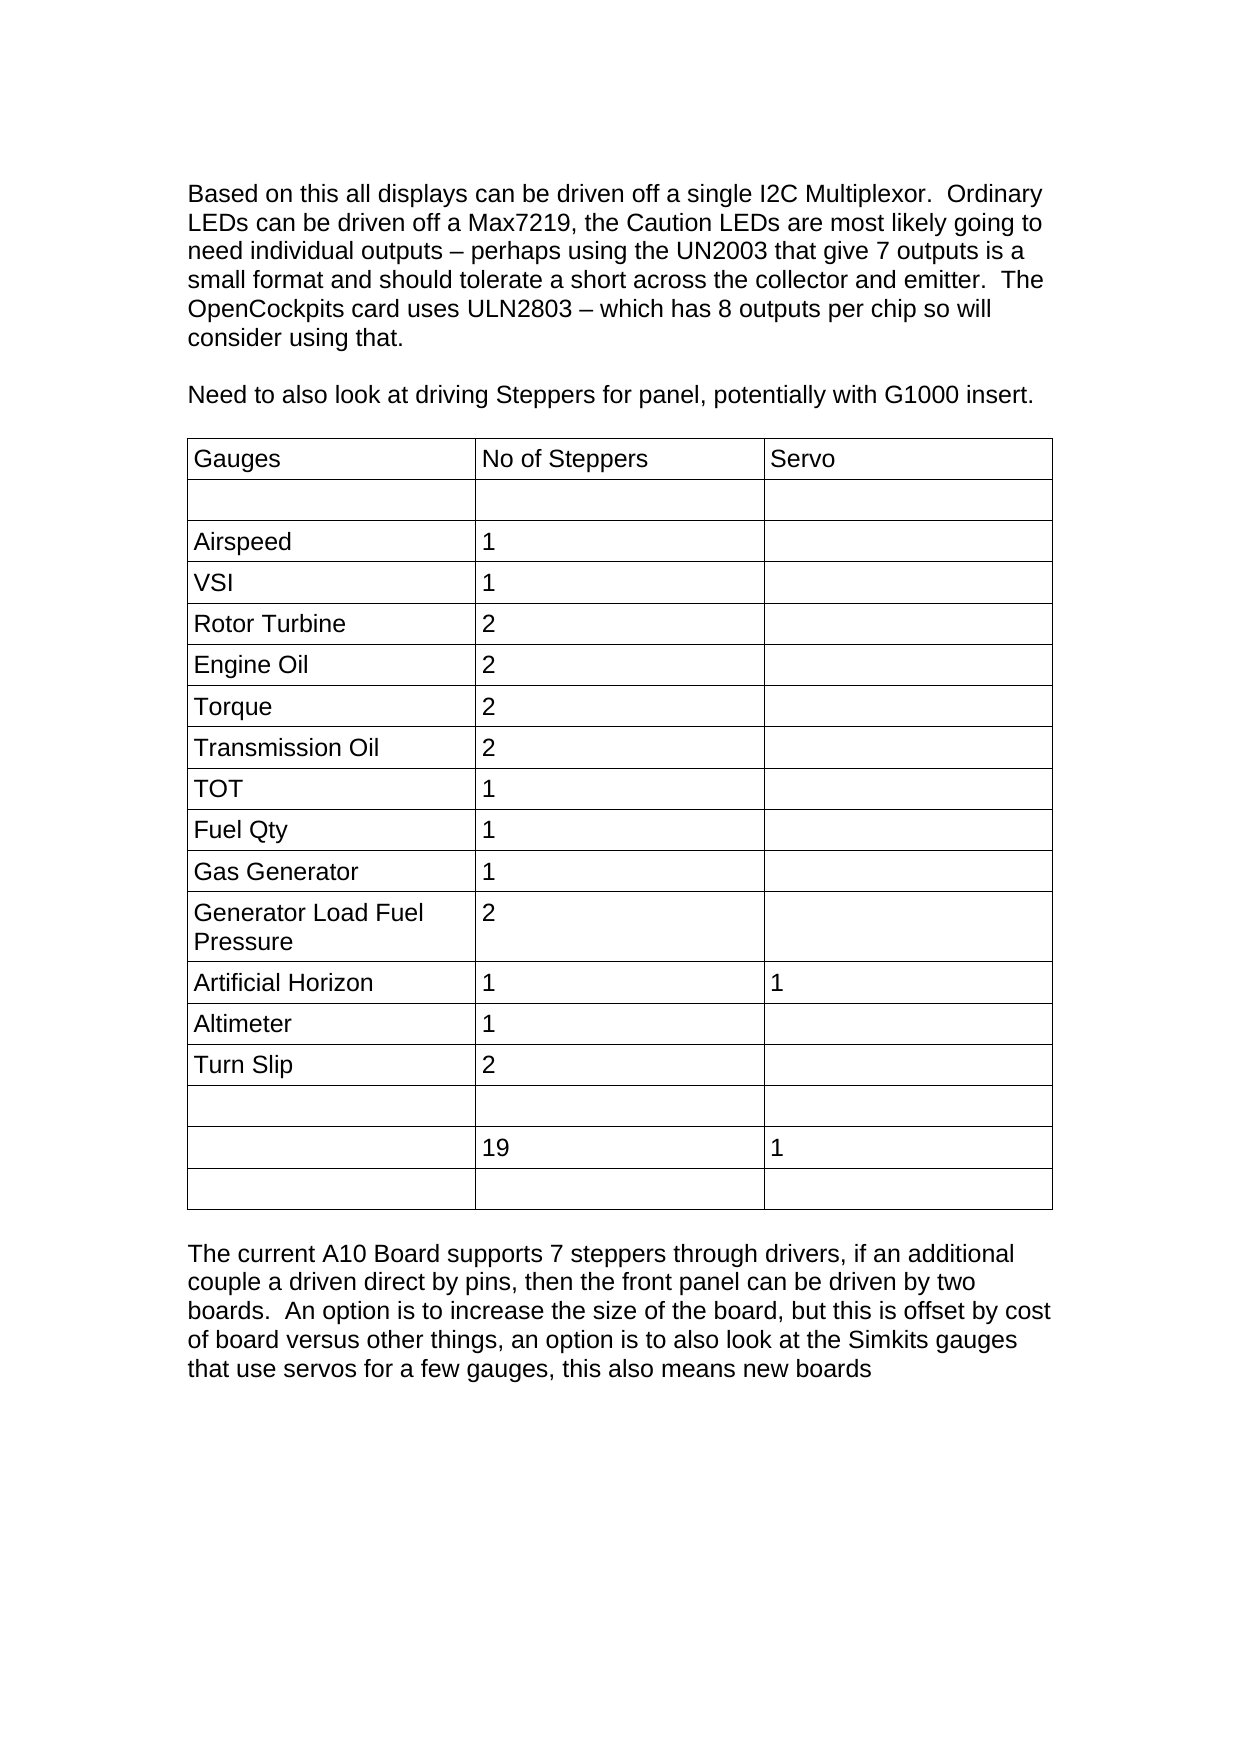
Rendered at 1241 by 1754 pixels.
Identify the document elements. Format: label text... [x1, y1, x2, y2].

table_cell 2 [476, 892, 764, 961]
table_cell 2 [476, 604, 764, 644]
table_cell 19 [476, 1127, 764, 1167]
table_cell [765, 1004, 1052, 1044]
table_cell 1 [476, 562, 764, 602]
table_cell Transmission Oil [188, 727, 475, 767]
table_cell [765, 727, 1052, 767]
table_cell 2 [476, 727, 764, 767]
table_cell 2 [476, 1045, 764, 1085]
table_cell [765, 645, 1052, 685]
table_cell Engine Oil [188, 645, 475, 685]
table_cell VSI [188, 562, 475, 602]
table_cell [765, 1169, 1052, 1209]
table_cell [765, 686, 1052, 726]
table_cell Artificial Horizon [188, 962, 475, 1002]
table_cell 1 [765, 962, 1052, 1002]
table_cell [765, 1086, 1052, 1126]
table_cell [476, 1169, 764, 1209]
table_cell 2 [476, 686, 764, 726]
table_header Gauges [188, 439, 475, 479]
table_cell Generator Load Fuel Pressure [188, 892, 475, 961]
table_header No of Steppers [476, 439, 764, 479]
table_cell [765, 810, 1052, 850]
text The current A10 Board supports 7 steppers through drivers, if an additional couple a driven direct by pins, then the front panel can be driven by two boards. An option is to increase the size of the board, but this is offset by cost of board versus other things, an option is to also look at the Simkits gauges that use servos for a few gauges, this also means new boards [187, 1238, 1053, 1382]
table_cell [188, 480, 475, 520]
table_cell Turn Slip [188, 1045, 475, 1085]
table_cell Rotor Turbine [188, 604, 475, 644]
table_cell [188, 1086, 475, 1126]
table_cell 1 [476, 521, 764, 561]
table_cell Airspeed [188, 521, 475, 561]
table_cell [765, 892, 1052, 961]
text Need to also look at driving Steppers for panel, potentially with G1000 insert. [187, 380, 1053, 409]
table_cell [765, 480, 1052, 520]
table_cell 1 [476, 1004, 764, 1044]
table_cell [765, 562, 1052, 602]
table_cell [476, 1086, 764, 1126]
table_cell [188, 1127, 475, 1167]
table_cell Gas Generator [188, 851, 475, 891]
table_cell [188, 1169, 475, 1209]
table_cell 1 [476, 769, 764, 809]
text Based on this all displays can be driven off a single I2C Multiplexor. Ordinary LEDs can be driven off a Max7219, the Caution LEDs are most likely going to need individual outputs – perhaps using the UN2003 that give 7 outputs is a small format and should tolerate a short across the collector and emitter. The OpenCockpits card uses ULN2803 – which has 8 outputs per chip so will consider using that. [187, 179, 1053, 351]
table_cell [765, 1045, 1052, 1085]
table_cell Torque [188, 686, 475, 726]
table_cell [765, 604, 1052, 644]
table_cell 2 [476, 645, 764, 685]
table_cell [476, 480, 764, 520]
table_cell TOT [188, 769, 475, 809]
table_cell Altimeter [188, 1004, 475, 1044]
table_cell 1 [765, 1127, 1052, 1167]
table_cell Fuel Qty [188, 810, 475, 850]
table_cell 1 [476, 810, 764, 850]
table_cell [765, 769, 1052, 809]
table_cell [765, 851, 1052, 891]
table_header Servo [765, 439, 1052, 479]
table_cell 1 [476, 851, 764, 891]
table_cell 1 [476, 962, 764, 1002]
table_cell [765, 521, 1052, 561]
